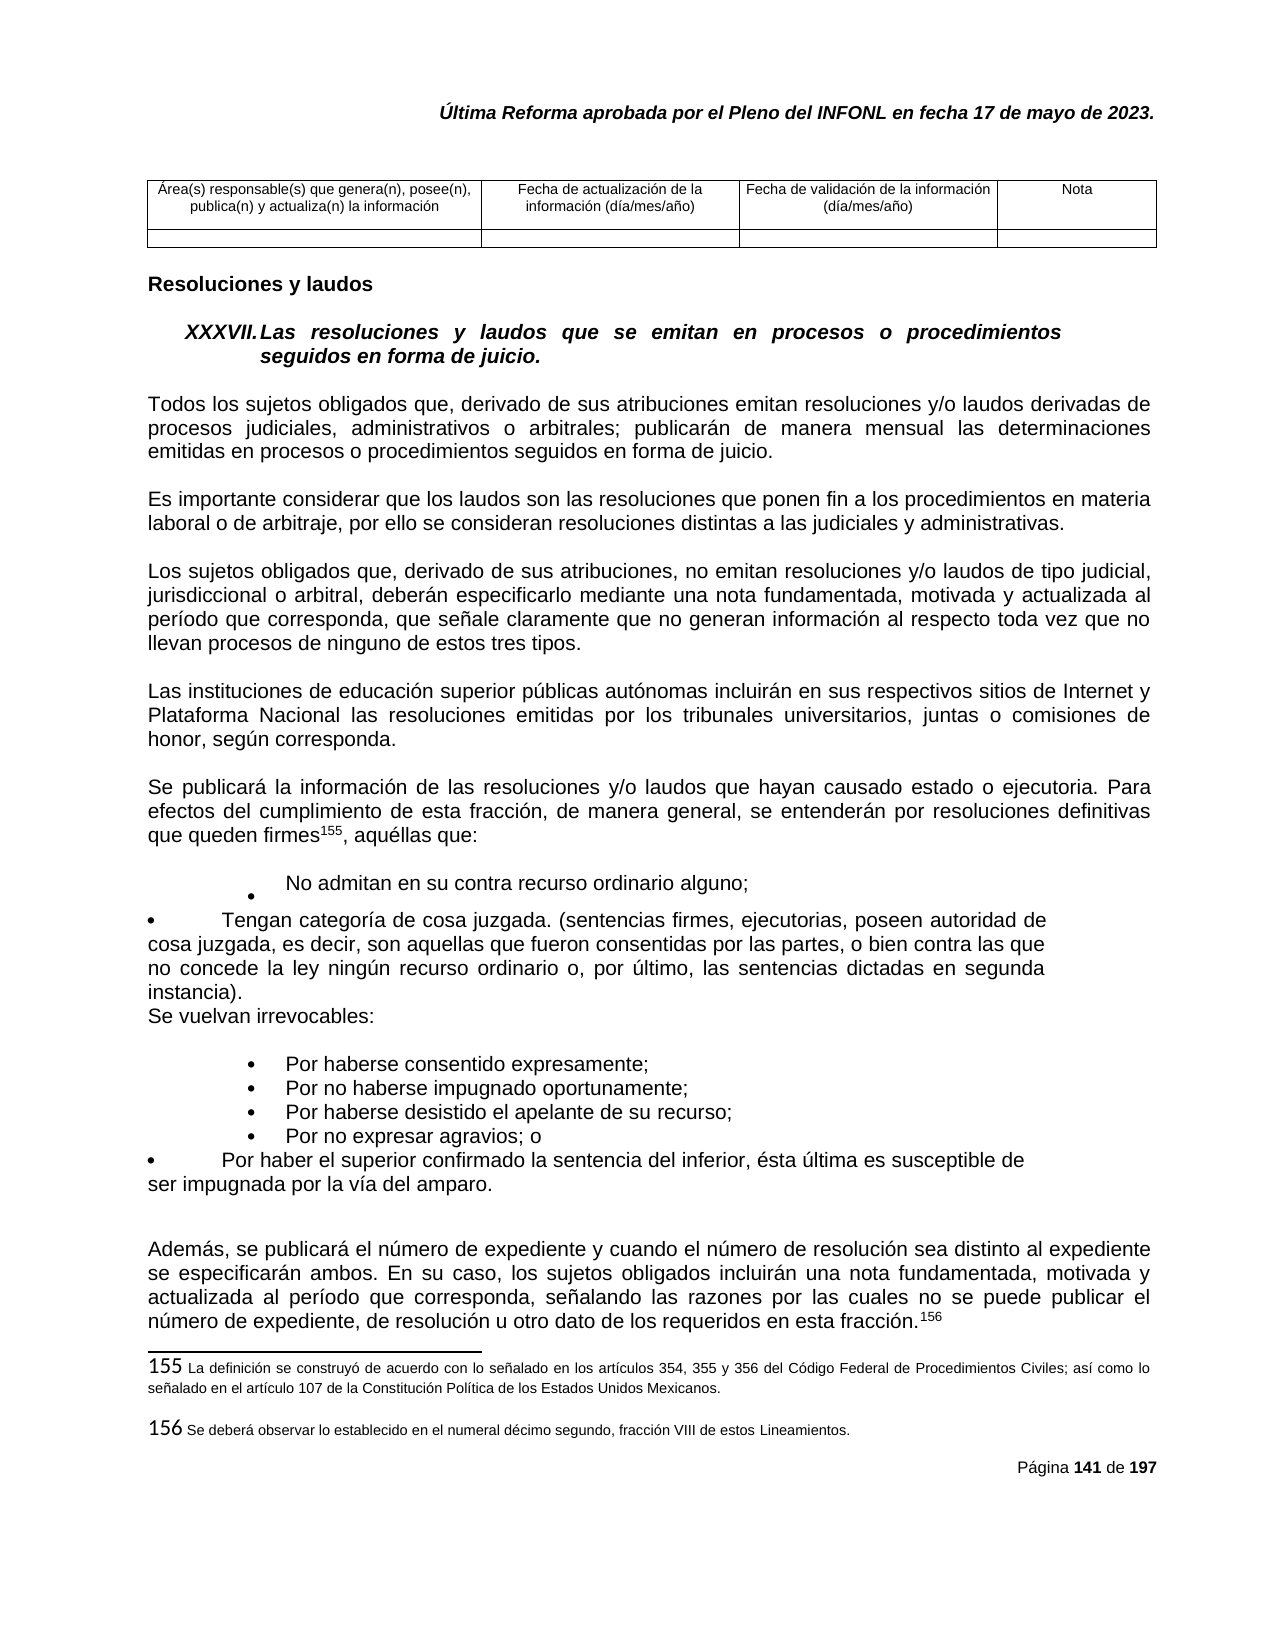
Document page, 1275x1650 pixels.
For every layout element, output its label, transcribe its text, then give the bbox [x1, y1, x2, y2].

list Por no haberse impugnado oportunamente; [248, 1076, 1157, 1099]
list Por haberse desistido el apelante de su recurso; [248, 1099, 1157, 1123]
table_cell [148, 230, 481, 247]
list Tengan categoría de cosa juzgada. (sentencias firmes, ejecutorias, poseen autoridad de cosa juzgada, es decir, son aquellas que fueron consentidas por las partes, o bien contra las que no concede la ley ningún recurso ordinario o, por último, las sentencias dictadas en segunda instancia). [148, 908, 1047, 1004]
table_cell [998, 230, 1156, 247]
list Por haberse consentido expresamente; [248, 1052, 1157, 1076]
text Se vuelvan irrevocables: [148, 1004, 1152, 1028]
table_cell [740, 230, 997, 247]
text Las instituciones de educación superior públicas autónomas incluirán en sus respectivos sitios de Internet y Plataforma Nacional las resoluciones emitidas por los tribunales universitarios, juntas o comisiones de honor, según corresponda. [148, 679, 1152, 751]
text Todos los sujetos obligados que, derivado de sus atribuciones emitan resoluciones y/o laudos derivadas de procesos judiciales, administrativos o arbitrales; publicarán de manera mensual las determinaciones emitidas en procesos o procedimientos seguidos en forma de juicio. [148, 391, 1152, 463]
table_header Nota [998, 181, 1156, 229]
table_header Área(s) responsable(s) que genera(n), posee(n), publica(n) y actualiza(n) la información [148, 181, 481, 229]
table_header Fecha de validación de la información (día/mes/año) [740, 181, 997, 229]
table_header Fecha de actualización de la información (día/mes/año) [482, 181, 739, 229]
text XXXVII. Las resoluciones y laudos que se emitan en procesos o procedimientos seguidos en forma de juicio. [185, 319, 1065, 367]
text Resoluciones y laudos [148, 272, 1157, 296]
list Por no expresar agravios; o [248, 1123, 1157, 1147]
table_cell [482, 230, 739, 247]
text Se publicará la información de las resoluciones y/o laudos que hayan causado estado o ejecutoria. Para efectos del cumplimiento de esta fracción, de manera general, se entenderán por resoluciones definitivas que queden firmes, aquéllas que: [148, 775, 1152, 847]
text Se deberá observar lo establecido en el numeral décimo segundo, fracción VIII de estos Lineamientos. [148, 1413, 1039, 1441]
text La definición se construyó de acuerdo con lo señalado en los artículos 354, 355 y 356 del Código Federal de Procedimientos Civiles; así como lo señalado en el artículo 107 de la Constitución Política de los Estados Unidos Mexicanos. [148, 1352, 1153, 1396]
list No admitan en su contra recurso ordinario alguno; [248, 871, 1157, 908]
list Por haber el superior confirmado la sentencia del inferior, ésta última es susceptible de ser impugnada por la vía del amparo. [148, 1147, 1048, 1195]
text Además, se publicará el número de expediente y cuando el número de resolución sea distinto al expediente se especificarán ambos. En su caso, los sujetos obligados incluirán una nota fundamentada, motivada y actualizada al período que corresponda, señalando las razones por las cuales no se puede publicar el número de expediente, de resolución u otro dato de los requeridos en esta fracción. [148, 1237, 1152, 1333]
text Los sujetos obligados que, derivado de sus atribuciones, no emitan resoluciones y/o laudos de tipo judicial, jurisdiccional o arbitral, deberán especificarlo mediante una nota fundamentada, motivada y actualizada al período que corresponda, que señale claramente que no generan información al respecto toda vez que no llevan procesos de ninguno de estos tres tipos. [148, 559, 1152, 655]
text Es importante considerar que los laudos son las resoluciones que ponen fin a los procedimientos en materia laboral o de arbitraje, por ello se consideran resoluciones distintas a las judiciales y administrativas. [148, 487, 1152, 535]
